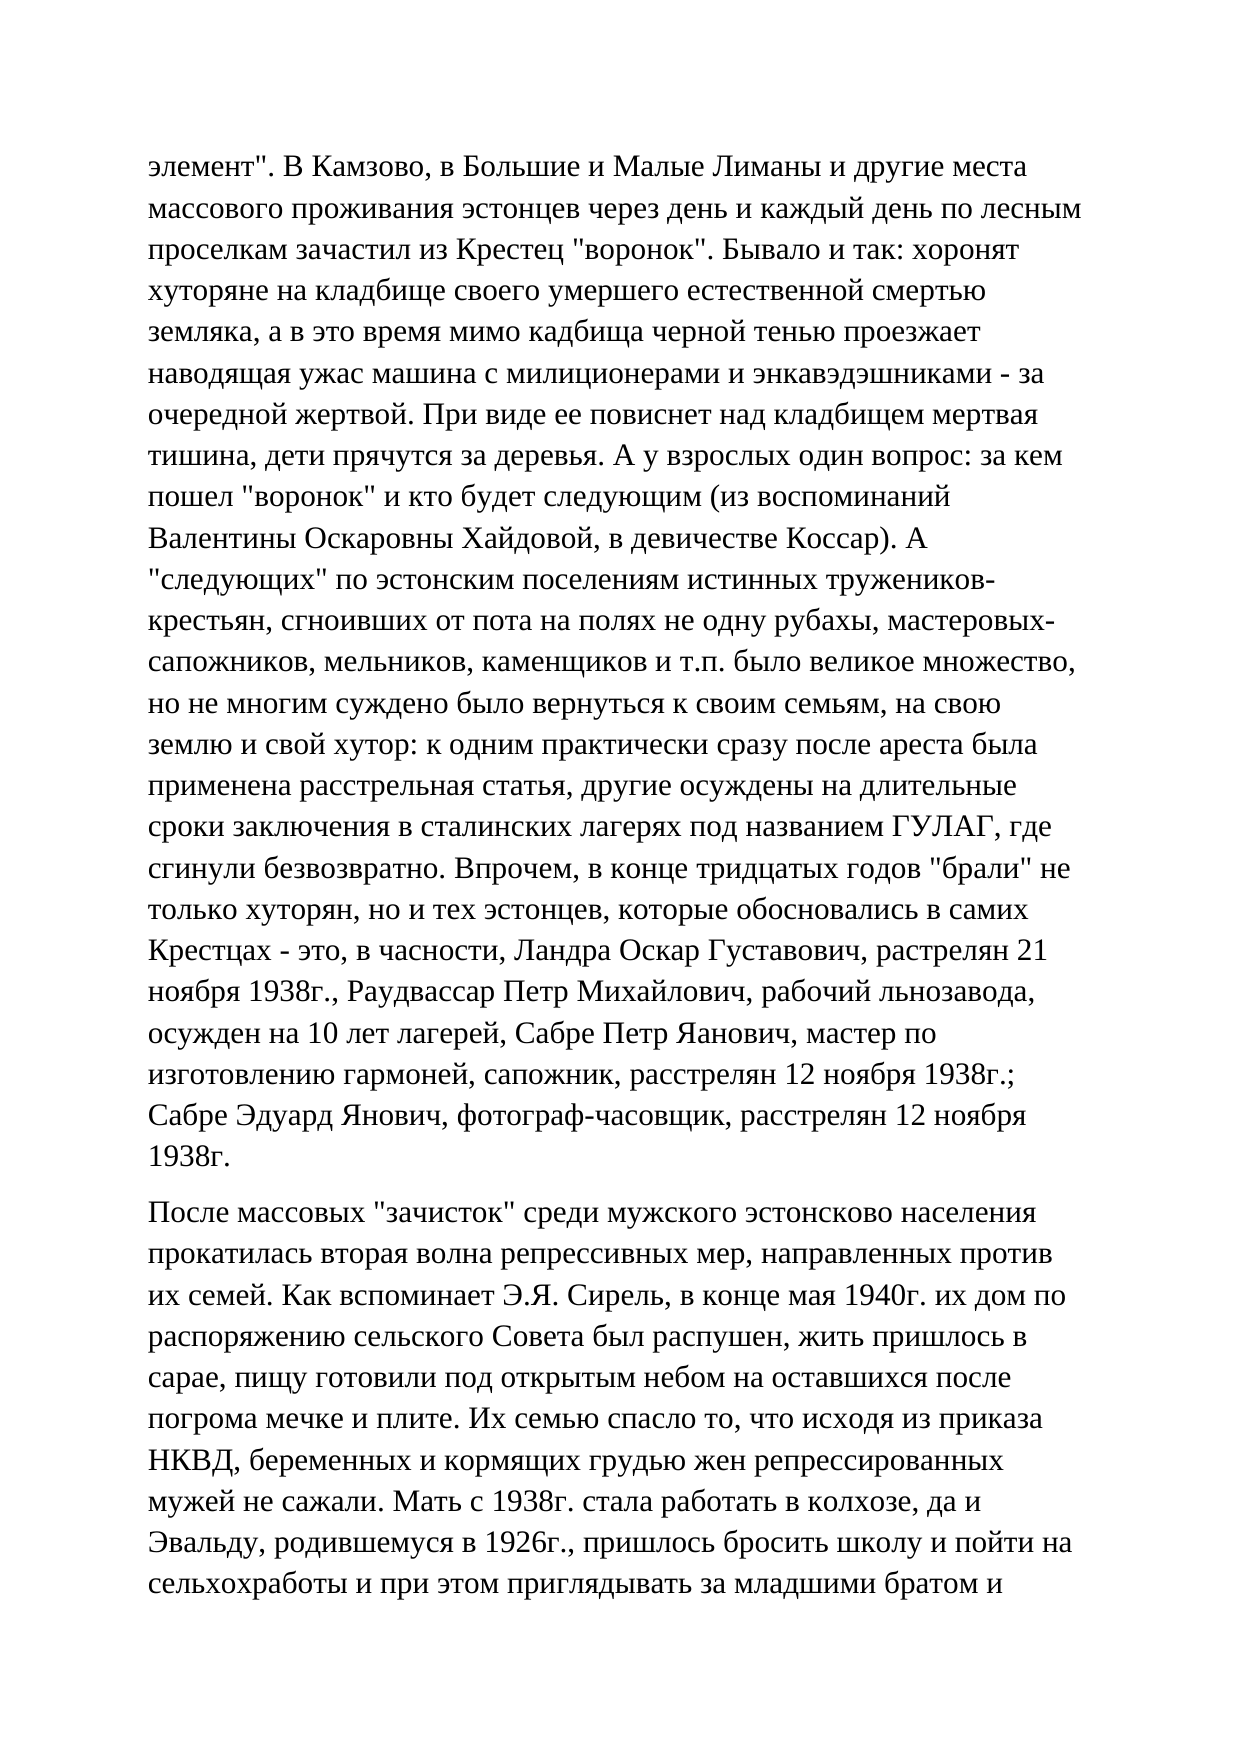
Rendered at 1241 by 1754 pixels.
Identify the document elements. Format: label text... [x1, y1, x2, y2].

text После массовых "зачисток" среди мужского эстонсково населения прокатилась вторая волна репрессивных мер, направленных против их семей. Как вспоминает Э.Я. Сирель, в конце мая 1940г. их дом по распоряжению сельского Совета был распушен, жить пришлось в сарае, пищу готовили под открытым небом на оставшихся после погрома мечке и плите. Их семью спасло то, что исходя из приказа НКВД, беременных и кормящих грудью жен репрессированных мужей не сажали. Мать с 1938г. стала работать в колхозе, да и Эвальду, родившемуся в 1926г., пришлось бросить школу и пойти на сельхохработы и при этом приглядывать за младшими братом и [148, 1193, 1093, 1601]
text элемент". В Камзово, в Большие и Малые Лиманы и другие места массового проживания эстонцев через день и каждый день по лесным проселкам зачастил из Крестец "воронок". Бывало и так: хоронят хуторяне на кладбище своего умершего естественной смертью земляка, а в это время мимо кадбища черной тенью проезжает наводящая ужас машина с милиционерами и энкавэдэшниками - за очередной жертвой. При виде ее повиснет над кладбищем мертвая тишина, дети прячутся за деревья. А у взрослых один вопрос: за кем пошел "воронок" и кто будет следующим (из воспоминаний Валентины Оскаровны Хайдовой, в девичестве Коссар). А "следующих" по эстонским поселениям истинных тружеников-крестьян, сгноивших от пота на полях не одну рубахы, мастеровых-сапожников, мельников, каменщиков и т.п. было великое множество, но не многим суждено было вернуться к своим семьям, на свою землю и свой хутор: к одним практически сразу после ареста была применена расстрельная статья, другие осуждены на длительные сроки заключения в сталинских лагерях под названием ГУЛАГ, где сгинули безвозвратно. Впрочем, в конце тридцатых годов "брали" не только хуторян, но и тех эстонцев, которые обосновались в самих Крестцах - это, в часности, Ландра Оскар Густавович, растрелян 21 ноября 1938г., Раудвассар Петр Михайлович, рабочий льнозавода, осужден на 10 лет лагерей, Сабре Петр Яанович, мастер по изготовлению гармоней, сапожник, расстрелян 12 ноября 1938г.; Сабре Эдуард Янович, фотограф-часовщик, расстрелян 12 ноября 1938г. [148, 148, 1093, 1173]
